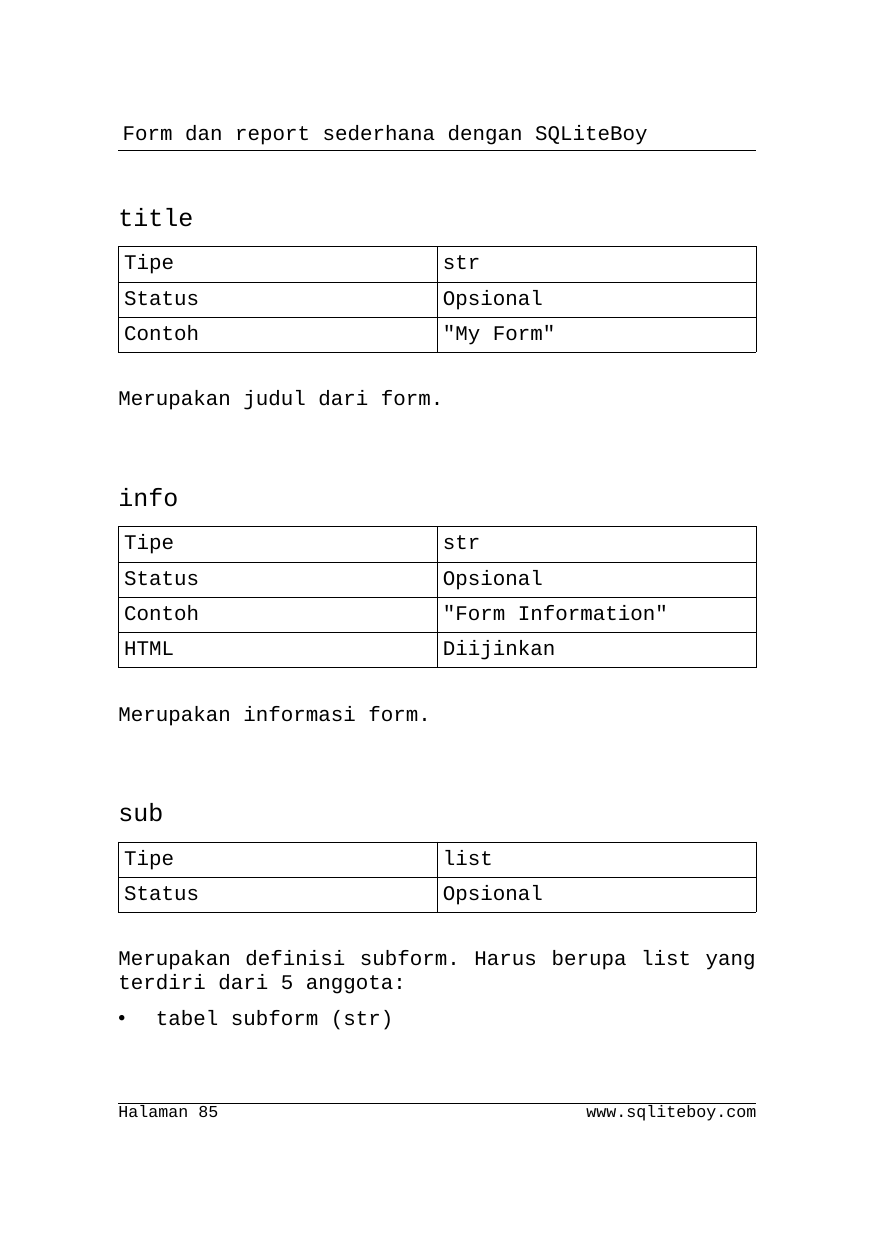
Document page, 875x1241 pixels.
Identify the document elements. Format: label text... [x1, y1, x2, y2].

list tabel subform (str) [118, 1008, 756, 1032]
table_cell Status [119, 563, 437, 597]
table_cell Opsional [438, 563, 756, 597]
table_cell HTML [119, 633, 437, 667]
table_cell Opsional [438, 878, 756, 912]
table_header Tipe [119, 843, 437, 877]
text Merupakan definisi subform. Harus berupa list yang terdiri dari 5 anggota: [118, 948, 756, 996]
table_cell Opsional [438, 283, 756, 317]
table_header Tipe [119, 247, 437, 282]
table_cell Diijinkan [438, 633, 756, 667]
table_cell Contoh [119, 318, 437, 352]
table_header list [438, 843, 756, 877]
table_header str [438, 527, 756, 562]
table_cell Status [119, 283, 437, 317]
table_cell Status [119, 878, 437, 912]
subtitle info [118, 486, 756, 514]
table_cell "Form Information" [438, 598, 756, 632]
table_header Tipe [119, 527, 437, 562]
table_header str [438, 247, 756, 282]
text Merupakan judul dari form. [118, 388, 756, 412]
table_cell Contoh [119, 598, 437, 632]
subtitle sub [118, 801, 756, 829]
subtitle title [118, 206, 756, 234]
text Merupakan informasi form. [118, 703, 756, 727]
table_cell "My Form" [438, 318, 756, 352]
